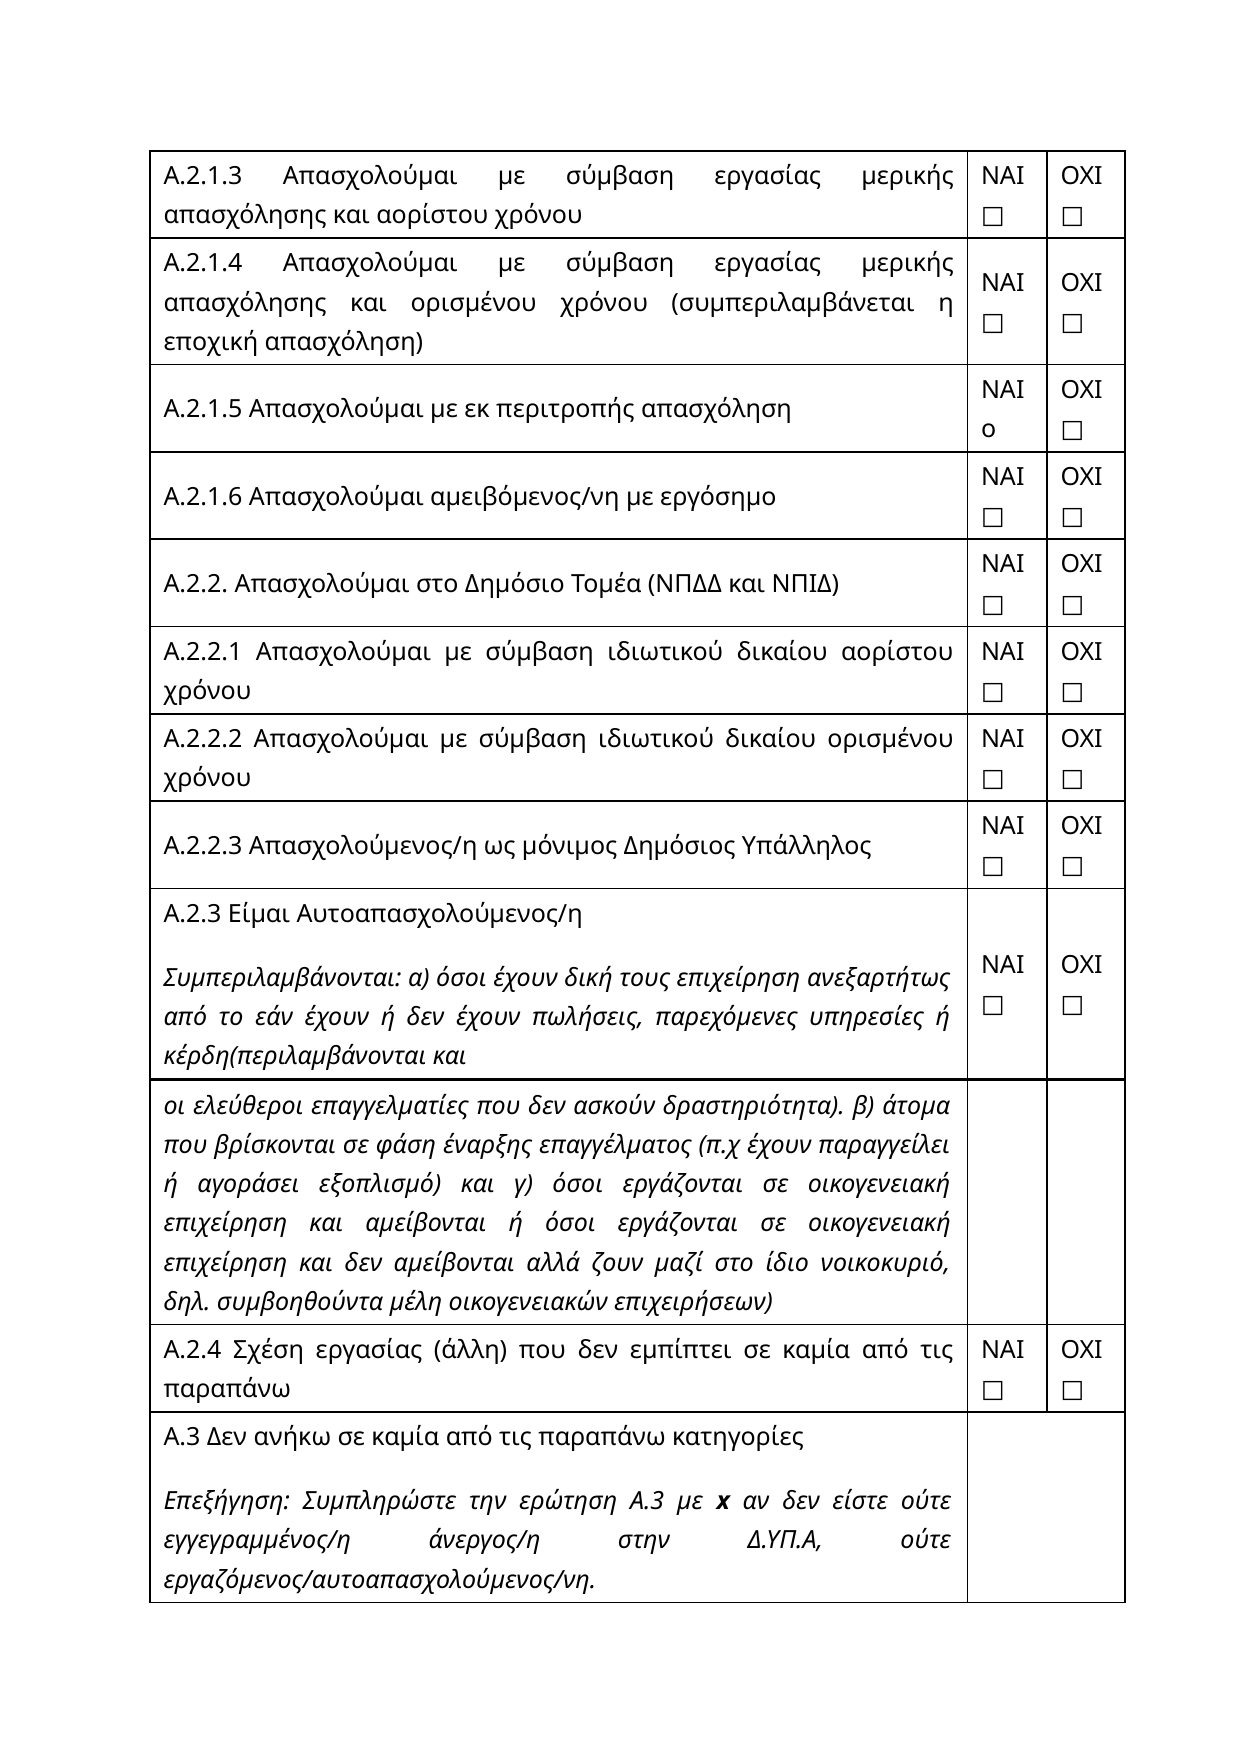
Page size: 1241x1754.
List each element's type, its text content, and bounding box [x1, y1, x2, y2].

table_header [1048, 1081, 1124, 1324]
table_cell ΟΧΙ □ [1048, 715, 1124, 800]
table_cell ΟΧΙ □ [1048, 239, 1124, 364]
table_cell Α.2.3 Είμαι Αυτοαπασχολούμενος/η Συμπεριλαμβάνονται: α) όσοι έχουν δική τους επιχείρηση ανεξαρτήτως από το εάν έχουν ή δεν έχουν πωλήσεις, παρεχόμενες υπηρεσίες ή κέρδη(περιλαμβάνονται και [151, 889, 967, 1078]
table_cell ΝΑΙ □ [968, 152, 1046, 237]
table_cell ΟΧΙ □ [1048, 540, 1124, 626]
table_cell ΟΧΙ □ [1048, 365, 1124, 451]
table_cell ΟΧΙ □ [1048, 627, 1124, 713]
table_cell ΟΧΙ □ [1048, 889, 1124, 1078]
table_cell ΝΑΙ □ [968, 239, 1046, 364]
table_cell ΟΧΙ □ [1048, 1325, 1124, 1411]
table_cell ΝΑΙ □ [968, 453, 1046, 538]
table_cell Α.2.4 Σχέση εργασίας (άλλη) που δεν εμπίπτει σε καμία από τις παραπάνω [151, 1325, 967, 1411]
table_cell ΟΧΙ □ [1048, 802, 1124, 887]
table_cell ΝΑΙ □ [968, 627, 1046, 713]
table_cell ΝΑΙ □ [968, 540, 1046, 626]
table_cell Α.2.2.1 Απασχολούμαι με σύμβαση ιδιωτικού δικαίου αορίστου χρόνου [151, 627, 967, 713]
table_cell [968, 1413, 1124, 1602]
table_cell Α.2.1.3 Απασχολούμαι με σύμβαση εργασίας μερικής απασχόλησης και αορίστου χρόνου [151, 152, 967, 237]
table_header οι ελεύθεροι επαγγελματίες που δεν ασκούν δραστηριότητα). β) άτομα που βρίσκονται σε φάση έναρξης επαγγέλματος (π.χ έχουν παραγγείλει ή αγοράσει εξοπλισμό) και γ) όσοι εργάζονται σε οικογενειακή επιχείρηση και αμείβονται ή όσοι εργάζονται σε οικογενειακή επιχείρηση και δεν αμείβονται αλλά ζουν μαζί στο ίδιο νοικοκυριό, δηλ. συμβοηθούντα μέλη οικογενειακών επιχειρήσεων) [151, 1081, 967, 1324]
table_cell ΟΧΙ □ [1048, 152, 1124, 237]
table_cell Α.2.1.4 Απασχολούμαι με σύμβαση εργασίας μερικής απασχόλησης και ορισμένου χρόνου (συμπεριλαμβάνεται η εποχική απασχόληση) [151, 239, 967, 364]
table_cell ΟΧΙ □ [1048, 453, 1124, 538]
table_cell ΝΑΙ □ [968, 715, 1046, 800]
table_cell ΝΑΙ □ [968, 889, 1046, 1078]
table_header [968, 1081, 1046, 1324]
table_cell Α.2.1.6 Απασχολούμαι αμειβόμενος/νη με εργόσημο [151, 453, 967, 538]
table_cell Α.2.2. Απασχολούμαι στο Δημόσιο Τομέα (ΝΠΔΔ και ΝΠΙΔ) [151, 540, 967, 626]
table_cell Α.3 Δεν ανήκω σε καμία από τις παραπάνω κατηγορίες Επεξήγηση: Συμπληρώστε την ερώτηση Α.3 με x αν δεν είστε ούτε εγγεγραμμένος/η άνεργος/η στην Δ.ΥΠ.Α, ούτε εργαζόμενος/αυτοαπασχολούμενος/νη. [151, 1413, 967, 1602]
table_cell ΝΑΙ ο [968, 365, 1046, 451]
table_cell Α.2.1.5 Απασχολούμαι με εκ περιτροπής απασχόληση [151, 365, 967, 451]
table_cell ΝΑΙ □ [968, 1325, 1046, 1411]
table_cell Α.2.2.2 Απασχολούμαι με σύμβαση ιδιωτικού δικαίου ορισμένου χρόνου [151, 715, 967, 800]
table_cell Α.2.2.3 Απασχολούμενος/η ως μόνιμος Δημόσιος Υπάλληλος [151, 802, 967, 887]
table_cell ΝΑΙ □ [968, 802, 1046, 887]
